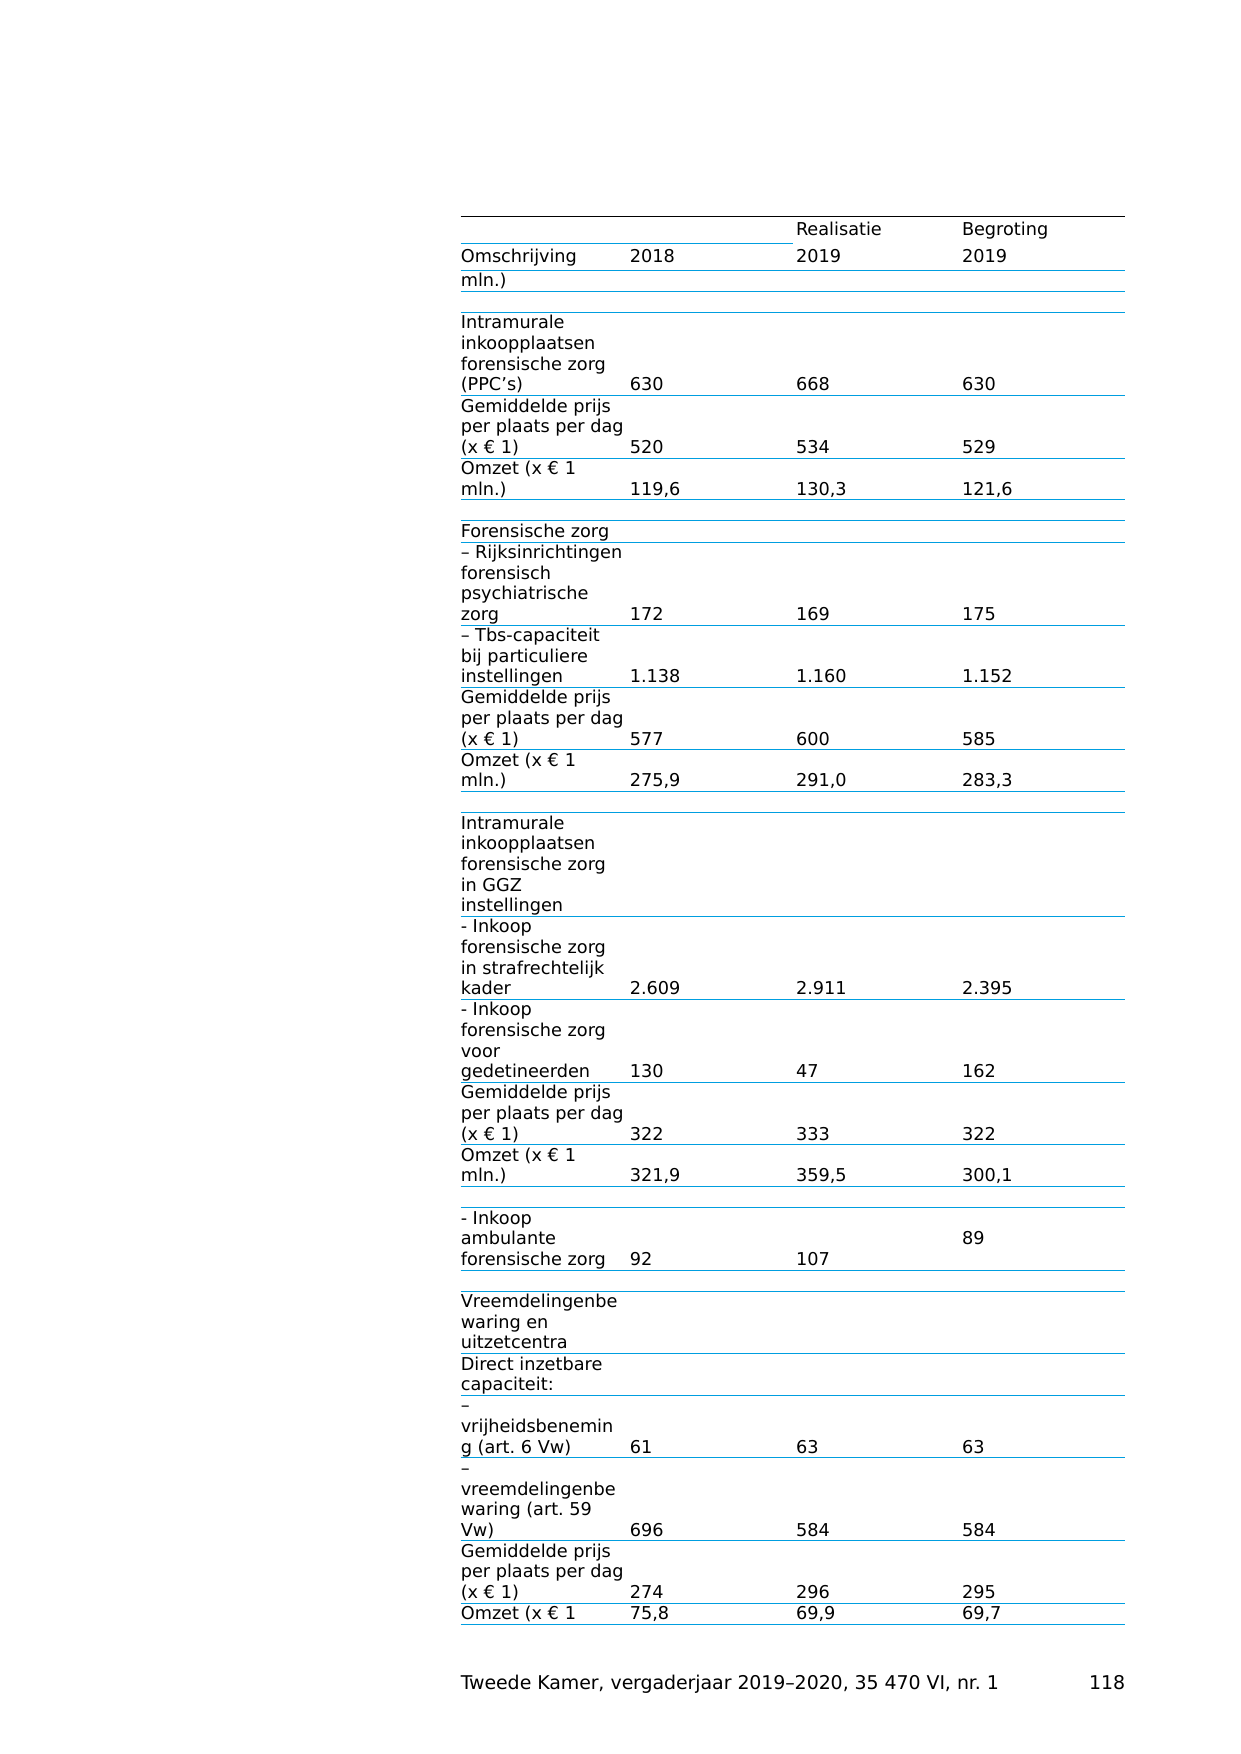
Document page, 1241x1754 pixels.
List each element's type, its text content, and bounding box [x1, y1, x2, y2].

table_cell [627, 217, 793, 243]
table_cell 2.395 [959, 917, 1125, 999]
table_cell 584 [793, 1458, 959, 1540]
table_cell - Inkoop forensische zorg in strafrechtelijk kader [461, 917, 627, 999]
table_cell 529 [959, 396, 1125, 457]
table_cell 2.911 [793, 917, 959, 999]
table_cell Begroting [959, 217, 1125, 243]
table_cell [959, 500, 1125, 520]
table_cell – vrijheidsbeneming (art. 6 Vw) [461, 1396, 627, 1457]
table_cell 2018 [627, 244, 793, 270]
table_cell 274 [627, 1541, 793, 1603]
table_cell 121,6 [959, 459, 1125, 499]
table_cell [627, 1271, 793, 1291]
table_cell 2.609 [627, 917, 793, 999]
table_cell 172 [627, 543, 793, 624]
table_cell 322 [627, 1083, 793, 1144]
table_cell – Tbs-capaciteit bij particuliere instellingen [461, 626, 627, 687]
table_cell 69,7 [959, 1604, 1125, 1624]
table_cell Omzet (x € 1 mln.) [461, 459, 627, 499]
table_cell 295 [959, 1541, 1125, 1603]
table_cell 585 [959, 688, 1125, 749]
table_cell 291,0 [793, 750, 959, 791]
table_cell Gemiddelde prijs per plaats per dag (x € 1) [461, 1541, 627, 1603]
table_cell [461, 1271, 627, 1291]
table_cell Omschrijving [461, 244, 627, 270]
table_cell [461, 500, 627, 520]
table_cell 130,3 [793, 459, 959, 499]
table_cell [627, 271, 793, 291]
table_cell [959, 1354, 1125, 1395]
table_cell [627, 521, 793, 541]
table_cell 2019 [793, 243, 959, 270]
table_cell 359,5 [793, 1145, 959, 1186]
table_cell [461, 292, 627, 312]
table_cell - Inkoop forensische zorg voor gedetineerden [461, 1000, 627, 1082]
table_header Tabel 61 Overzicht doelmatigheidsindicatoren per 31 december 2019 [461, 191, 1125, 216]
table_cell 696 [627, 1458, 793, 1540]
table_cell 92 [627, 1208, 793, 1269]
table_cell 520 [627, 396, 793, 457]
table_cell [793, 500, 959, 520]
table_cell [793, 271, 959, 291]
table_cell Omzet (x € 1 [461, 1604, 627, 1624]
table_cell 300,1 [959, 1145, 1125, 1186]
table_cell Gemiddelde prijs per plaats per dag (x € 1) [461, 688, 627, 749]
table_cell Gemiddelde prijs per plaats per dag (x € 1) [461, 1083, 627, 1144]
table_cell 162 [959, 1000, 1125, 1082]
table_cell [959, 813, 1125, 916]
table_cell 1.160 [793, 626, 959, 687]
table_cell [461, 1187, 627, 1207]
table_cell - Inkoop ambulante forensische zorg [461, 1208, 627, 1269]
table_cell [627, 1354, 793, 1395]
table_cell 630 [959, 313, 1125, 395]
table_cell Forensische zorg [461, 521, 627, 541]
table_cell 322 [959, 1083, 1125, 1144]
table_cell [793, 813, 959, 916]
table_cell 296 [793, 1541, 959, 1603]
table_cell [627, 792, 793, 812]
table_cell 321,9 [627, 1145, 793, 1186]
table_cell 577 [627, 688, 793, 749]
table_cell Gemiddelde prijs per plaats per dag (x € 1) [461, 396, 627, 457]
table_cell 584 [959, 1458, 1125, 1540]
table_cell [627, 292, 793, 312]
table_cell 668 [793, 313, 959, 395]
table_cell 1.138 [627, 626, 793, 687]
table_cell 283,3 [959, 750, 1125, 791]
table_cell [793, 1292, 959, 1353]
table_cell 630 [627, 313, 793, 395]
table_cell [793, 521, 959, 541]
table_cell [959, 1271, 1125, 1291]
table_cell 61 [627, 1396, 793, 1457]
table_cell 119,6 [627, 459, 793, 499]
table_cell [793, 1187, 959, 1207]
table_cell 169 [793, 543, 959, 624]
table_cell [461, 792, 627, 812]
table_cell 75,8 [627, 1604, 793, 1624]
table_cell – Rijksinrichtingen forensisch psychiatrische zorg [461, 543, 627, 624]
table_cell [793, 792, 959, 812]
table_cell 63 [793, 1396, 959, 1457]
table_cell [959, 271, 1125, 291]
table_cell 275,9 [627, 750, 793, 791]
table_cell Intramurale inkoopplaatsen forensische zorg (PPC’s) [461, 313, 627, 395]
table_cell [627, 1187, 793, 1207]
table_cell [793, 1271, 959, 1291]
table_cell Vreemdelingenbewaring en uitzetcentra [461, 1292, 627, 1353]
table_cell Direct inzetbare capaciteit: [461, 1354, 627, 1395]
table_cell 600 [793, 688, 959, 749]
table_cell [793, 1354, 959, 1395]
table_cell [461, 217, 627, 243]
table_cell 63 [959, 1396, 1125, 1457]
table_cell 47 [793, 1000, 959, 1082]
table_cell [959, 1292, 1125, 1353]
table_cell Omzet (x € 1 mln.) [461, 750, 627, 791]
table_cell Intramurale inkoopplaatsen forensische zorg in GGZ instellingen [461, 813, 627, 916]
table_cell 175 [959, 543, 1125, 624]
table_cell [959, 521, 1125, 541]
table_cell 89 [959, 1208, 1125, 1269]
table_cell 2019 [959, 243, 1125, 270]
table_cell 130 [627, 1000, 793, 1082]
table_cell [959, 292, 1125, 312]
table_cell [627, 500, 793, 520]
table_cell 107 [793, 1208, 959, 1269]
table_cell 534 [793, 396, 959, 457]
table_cell Omzet (x € 1 mln.) [461, 1145, 627, 1186]
table_cell [627, 813, 793, 916]
table_cell [627, 1292, 793, 1353]
table_cell 333 [793, 1083, 959, 1144]
table_cell – vreemdelingenbewaring (art. 59 Vw) [461, 1458, 627, 1540]
table_cell [959, 792, 1125, 812]
table_cell 1.152 [959, 626, 1125, 687]
table_cell mln.) [461, 271, 627, 291]
table_cell [793, 292, 959, 312]
table_cell 69,9 [793, 1604, 959, 1624]
table_cell Realisatie [793, 217, 959, 243]
table_cell [959, 1187, 1125, 1207]
